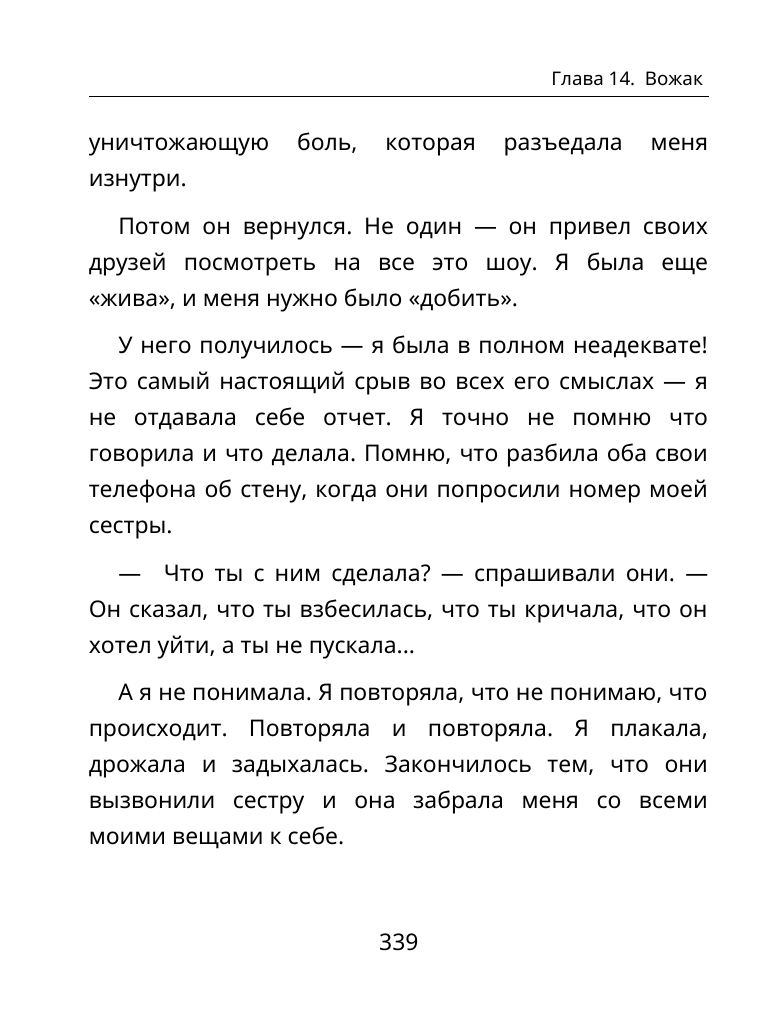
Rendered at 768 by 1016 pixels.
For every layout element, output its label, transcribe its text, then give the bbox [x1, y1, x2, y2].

text У него получилось — я была в полном неадеквате! Это самый настоящий срыв во всех его смыслах — я не отдавала себе отчет. Я точно не помню что говорила и что делала. Помню, что разбила оба свои телефона об стену, когда они попросили номер моей сестры. [88, 329, 709, 540]
text уничтожающую боль, которая разъедала меня изнутри. [88, 126, 709, 193]
text Потом он вернулся. Не один — он привел своих друзей посмотреть на все это шоу. Я была еще «жива», и меня нужно было «добить». [88, 210, 709, 313]
text А я не понимала. Я повторяла, что не понимаю, что происходит. Повторяла и повторяла. Я плакала, дрожала и задыхалась. Закончилось тем, что они вызвонили сестру и она забрала меня со всеми моими вещами к себе. [88, 676, 709, 851]
list Что ты с ним сделала? — спрашивали они. — Он сказал, что ты взбесилась, что ты кричала, что он хотел уйти, а ты не пускала... [88, 557, 709, 660]
